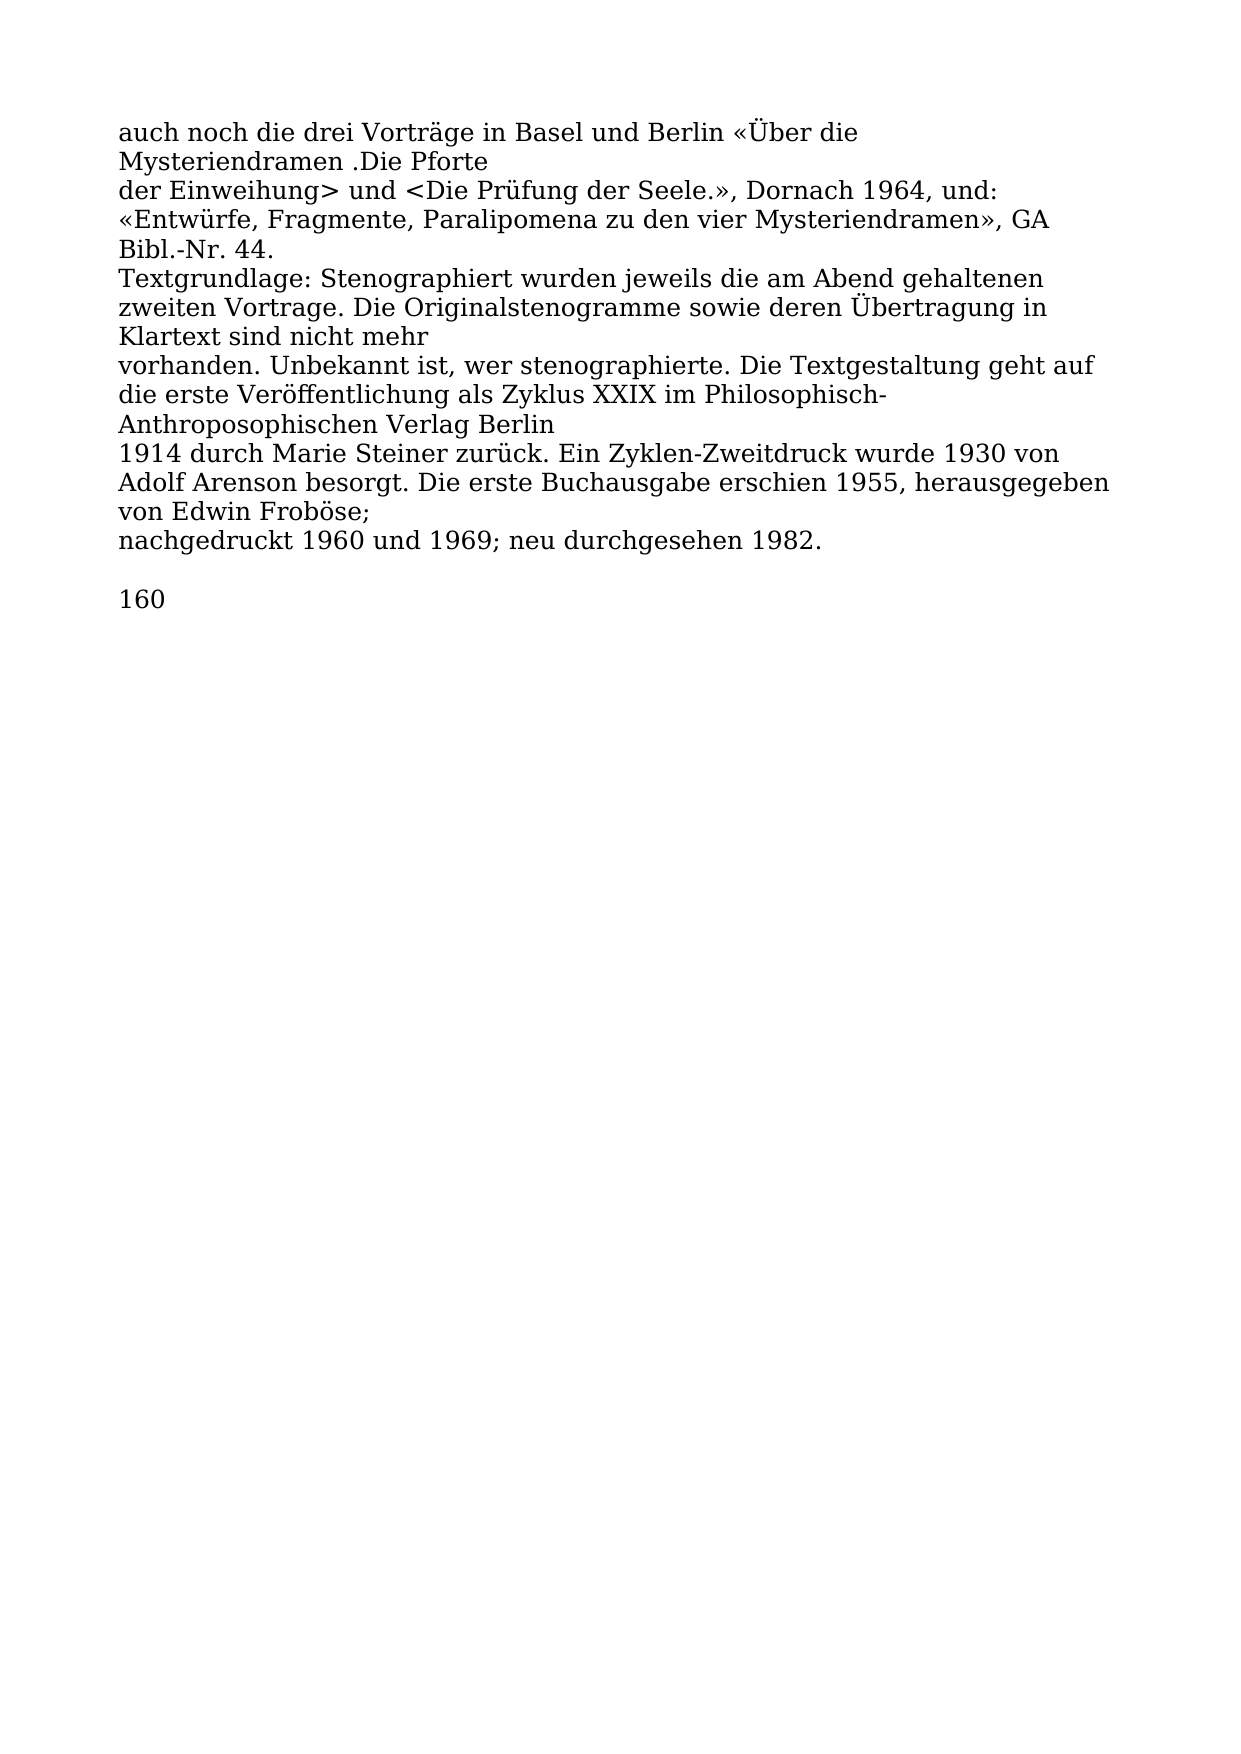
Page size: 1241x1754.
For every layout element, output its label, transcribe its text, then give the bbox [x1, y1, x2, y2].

text Textgrundlage: Stenographiert wurden jeweils die am Abend gehaltenen zweiten Vortrage. Die Originalstenogramme sowie deren Übertragung in Klartext sind nicht mehr [118, 264, 1122, 351]
text 160 [118, 585, 1122, 614]
text nachgedruckt 1960 und 1969; neu durchgesehen 1982. [118, 526, 1122, 556]
text der Einweihung> und <Die Prüfung der Seele.», Dornach 1964, und: «Entwürfe, Fragmente, Paralipomena zu den vier Mysteriendramen», GA Bibl.-Nr. 44. [118, 176, 1122, 264]
text 1914 durch Marie Steiner zurück. Ein Zyklen-Zweitdruck wurde 1930 von Adolf Arenson besorgt. Die erste Buchausgabe erschien 1955, herausgegeben von Edwin Froböse; [118, 439, 1122, 526]
text vorhanden. Unbekannt ist, wer stenographierte. Die Textgestaltung geht auf die erste Veröffentlichung als Zyklus XXIX im Philosophisch-Anthroposophischen Verlag Berlin [118, 351, 1122, 439]
text auch noch die drei Vorträge in Basel und Berlin «Über die Mysteriendramen .Die Pforte [118, 118, 1122, 176]
